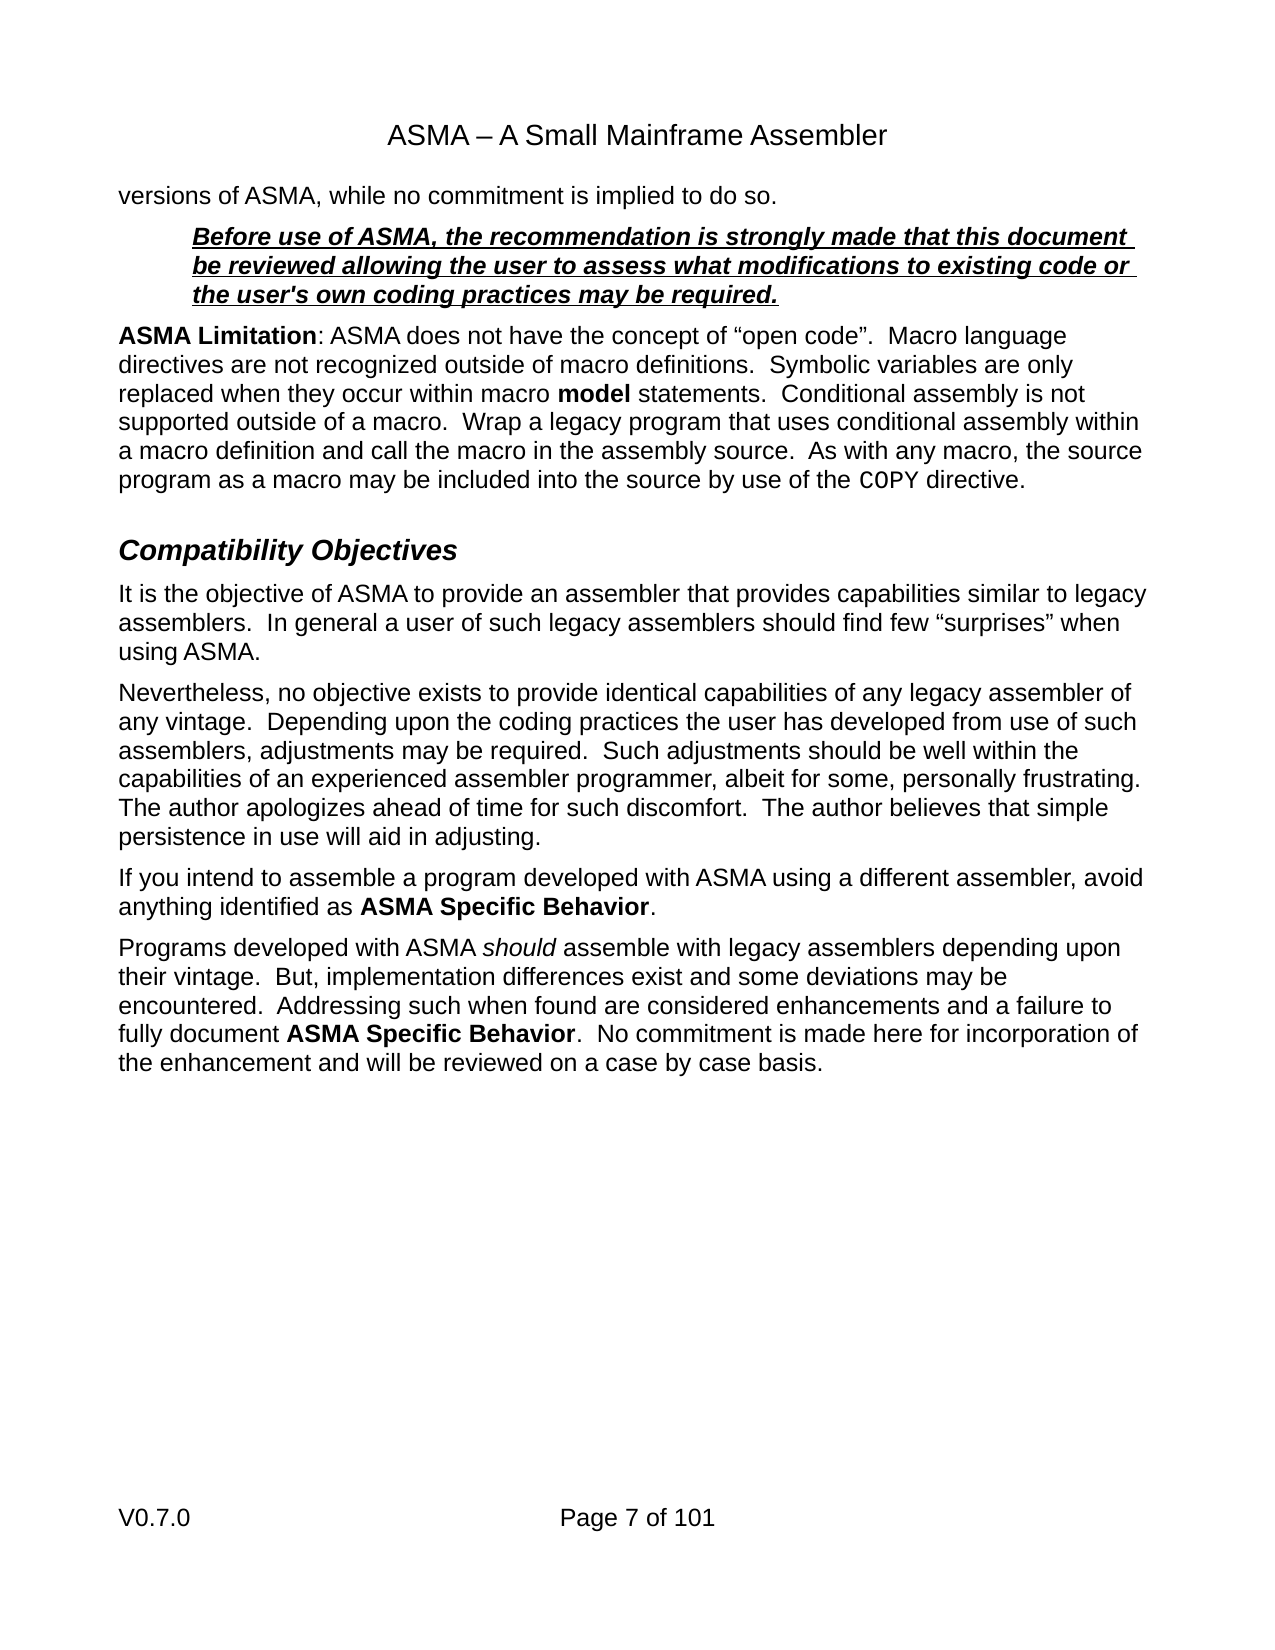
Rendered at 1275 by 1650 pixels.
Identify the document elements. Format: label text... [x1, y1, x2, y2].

text Nevertheless, no objective exists to provide identical capabilities of any legacy assembler of any vintage. Depending upon the coding practices the user has developed from use of such assemblers, adjustments may be required. Such adjustments should be well within the capabilities of an experienced assembler programmer, albeit for some, personally frustrating. The author apologizes ahead of time for such discomfort. The author believes that simple persistence in use will aid in adjusting. [118, 678, 1157, 851]
subtitle Compatibility Objectives [118, 533, 1157, 567]
text Before use of ASMA, the recommendation is strongly made that this document be reviewed allowing the user to assess what modifications to existing code or the user's own coding practices may be required. [192, 222, 1157, 309]
text It is the objective of ASMA to provide an assembler that provides capabilities similar to legacy assemblers. In general a user of such legacy assemblers should find few “surprises” when using ASMA. [118, 579, 1157, 666]
text Programs developed with ASMA should assemble with legacy assemblers depending upon their vintage. But, implementation differences exist and some deviations may be encountered. Addressing such when found are considered enhancements and a failure to fully document ASMA Specific Behavior. No commitment is made here for incorporation of the enhancement and will be reviewed on a case by case basis. [118, 933, 1157, 1077]
text If you intend to assemble a program developed with ASMA using a different assembler, avoid anything identified as ASMA Specific Behavior. [118, 863, 1157, 921]
text versions of ASMA, while no commitment is implied to do so. [118, 181, 1157, 210]
text ASMA Limitation: ASMA does not have the concept of “open code”. Macro language directives are not recognized outside of macro definitions. Symbolic variables are only replaced when they occur within macro model statements. Conditional assembly is not supported outside of a macro. Wrap a legacy program that uses conditional assembly within a macro definition and call the macro in the assembly source. As with any macro, the source program as a macro may be included into the source by use of the COPY directive. [118, 321, 1157, 496]
